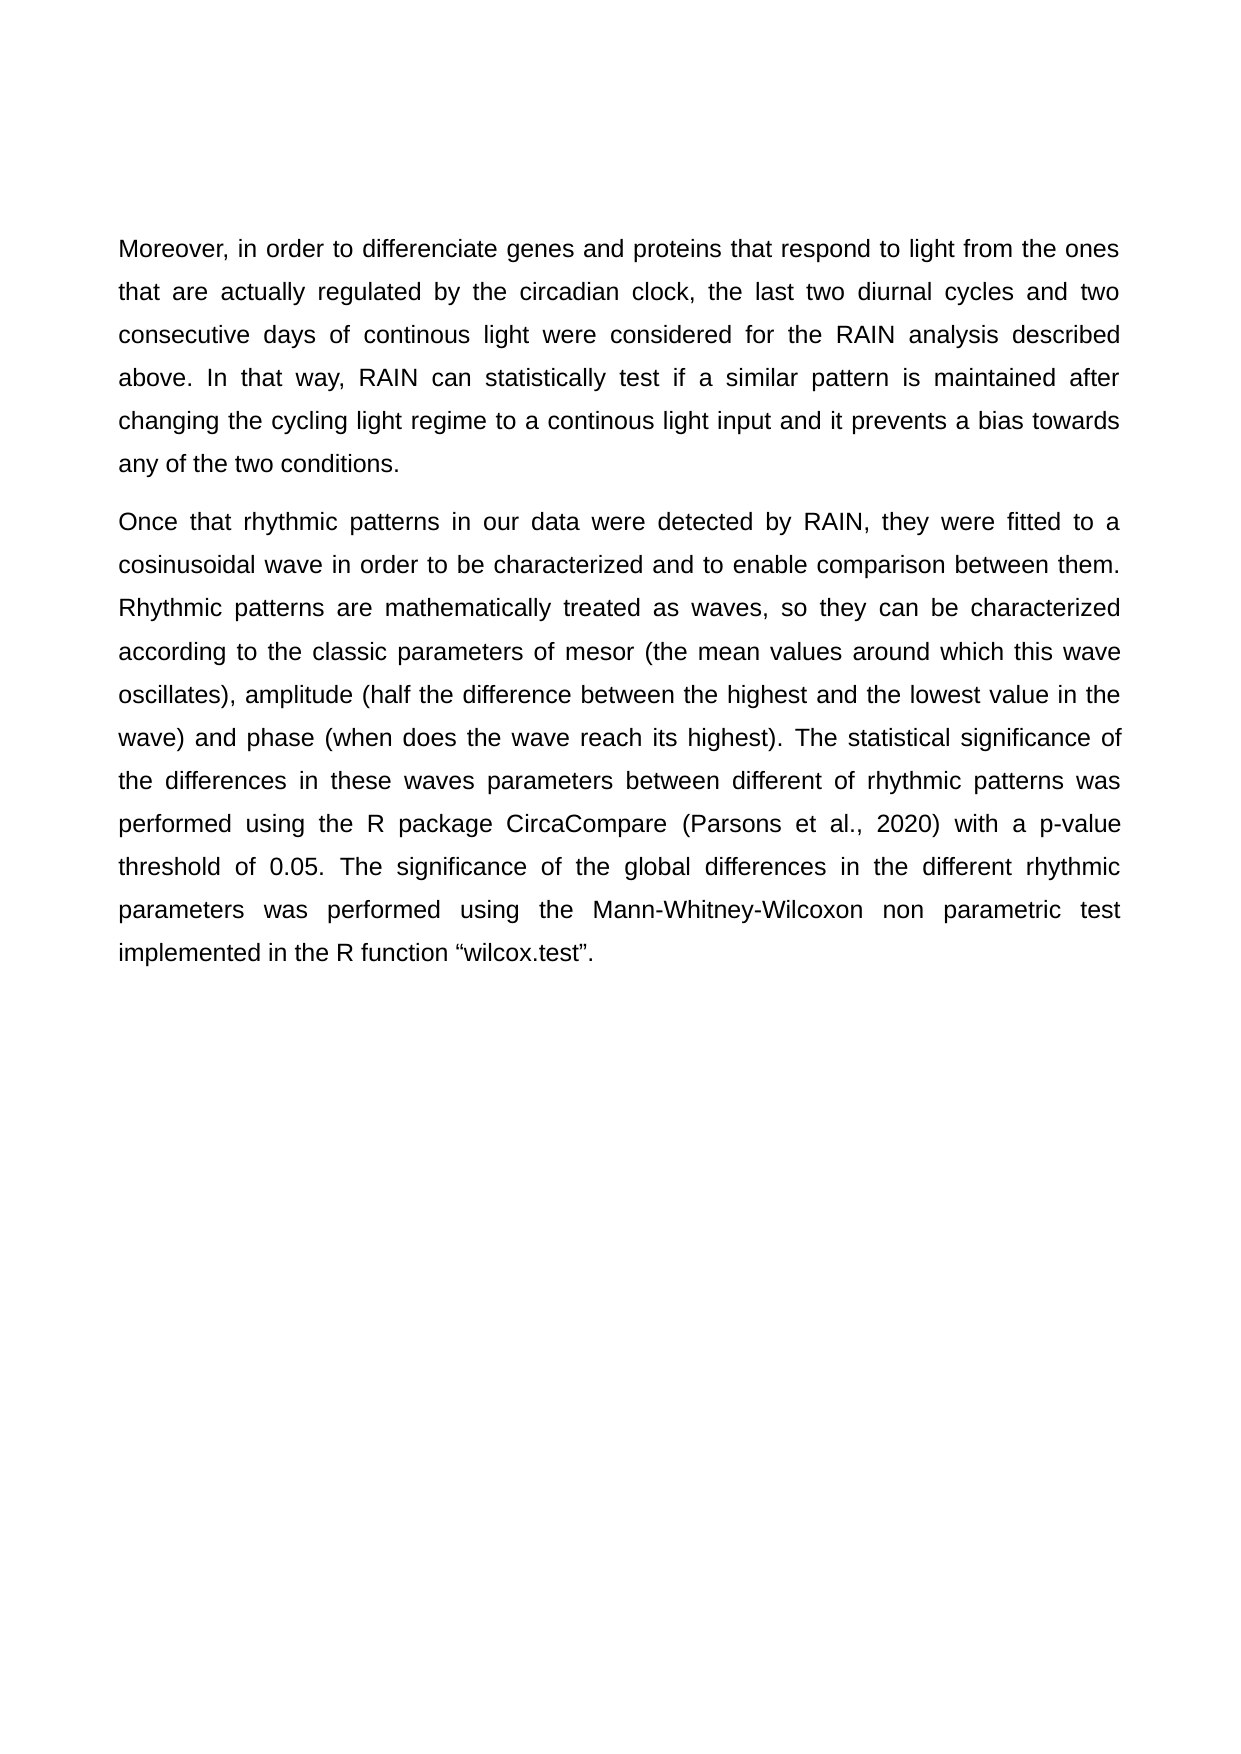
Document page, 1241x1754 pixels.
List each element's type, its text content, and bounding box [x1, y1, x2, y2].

text Moreover, in order to differenciate genes and proteins that respond to light from the ones that are actually regulated by the circadian clock, the last two diurnal cycles and two consecutive days of continous light were considered for the RAIN analysis described above. In that way, RAIN can statistically test if a similar pattern is maintained after changing the cycling light regime to a continous light input and it prevents a bias towards any of the two conditions. [118, 234, 1122, 478]
text Once that rhythmic patterns in our data were detected by RAIN, they were fitted to a cosinusoidal wave in order to be characterized and to enable comparison between them. Rhythmic patterns are mathematically treated as waves, so they can be characterized according to the classic parameters of mesor (the mean values around which this wave oscillates), amplitude (half the difference between the highest and the lowest value in the wave) and phase (when does the wave reach its highest). The statistical significance of the differences in these waves parameters between different of rhythmic patterns was performed using the R package CircaCompare (Parsons et al., 2020)⁠ with a p-value threshold of 0.05. The significance of the global differences in the different rhythmic parameters was performed using the Mann-Whitney-Wilcoxon non parametric test implemented in the R function “wilcox.test”. [118, 507, 1122, 967]
